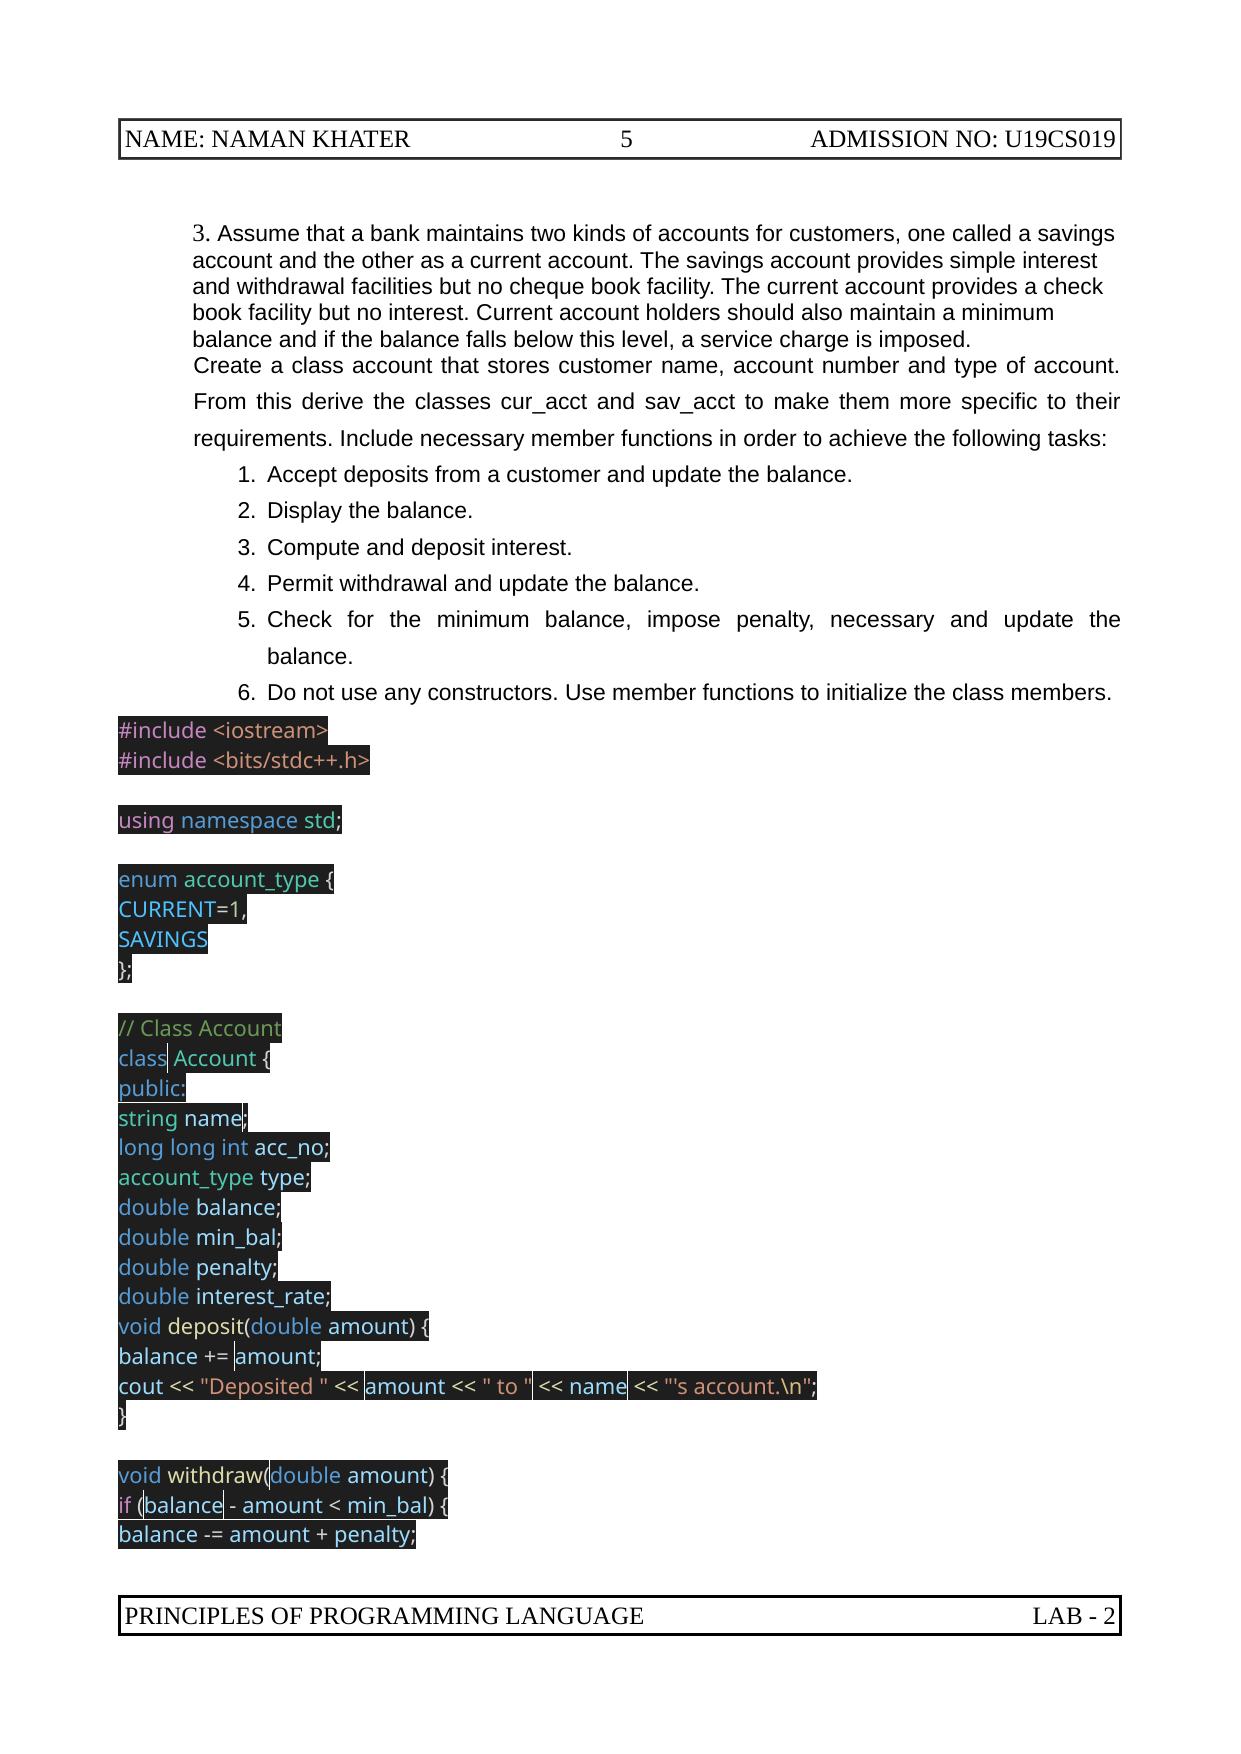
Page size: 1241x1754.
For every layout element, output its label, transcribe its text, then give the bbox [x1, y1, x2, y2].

text balance -= amount + penalty; [118, 1519, 1122, 1549]
text string name; [118, 1102, 1122, 1132]
text if (balance - amount < min_bal) { [118, 1490, 1122, 1519]
list Display the balance. [237, 497, 1122, 524]
text class Account { [118, 1043, 1122, 1073]
text #include <bits/stdc++.h> [118, 745, 1122, 775]
text }; [118, 954, 1122, 983]
text 3. Assume that a bank maintains two kinds of accounts for customers, one called a savings account and the other as a current account. The savings account provides simple interest and withdrawal facilities but no cheque book facility. The current account provides a check book facility but no interest. Current account holders should also maintain a minimum balance and if the balance falls below this level, a service charge is imposed. [118, 218, 1122, 352]
text double interest_rate; [118, 1281, 1122, 1311]
text #include <iostream> [118, 716, 1122, 745]
text void withdraw(double amount) { [118, 1460, 1122, 1490]
text void deposit(double amount) { [118, 1311, 1122, 1341]
list Do not use any constructors. Use member functions to initialize the class members. [237, 679, 1122, 706]
text cout << "Deposited " << amount << " to " << name << "'s account.\n"; [118, 1371, 1122, 1400]
list Check for the minimum balance, impose penalty, necessary and update the balance. [237, 606, 1122, 669]
text enum account_type { [118, 864, 1122, 894]
list Compute and deposit interest. [237, 534, 1122, 560]
text double balance; [118, 1192, 1122, 1222]
text SAVINGS [118, 924, 1122, 954]
text double penalty; [118, 1251, 1122, 1281]
text CURRENT=1, [118, 894, 1122, 924]
text using namespace std; [118, 805, 1122, 834]
list Permit withdrawal and update the balance. [237, 570, 1122, 596]
text long long int acc_no; [118, 1132, 1122, 1162]
text // Class Account [118, 1013, 1122, 1043]
list Accept deposits from a customer and update the balance. [237, 461, 1122, 487]
text balance += amount; [118, 1341, 1122, 1371]
text public: [118, 1073, 1122, 1102]
text account_type type; [118, 1162, 1122, 1192]
text Create a class account that stores customer name, account number and type of account. From this derive the classes cur_acct and sav_acct to make them more specific to their requirements. Include necessary member functions in order to achieve the following tasks: [193, 352, 1122, 451]
text } [118, 1400, 1122, 1430]
text double min_bal; [118, 1222, 1122, 1251]
